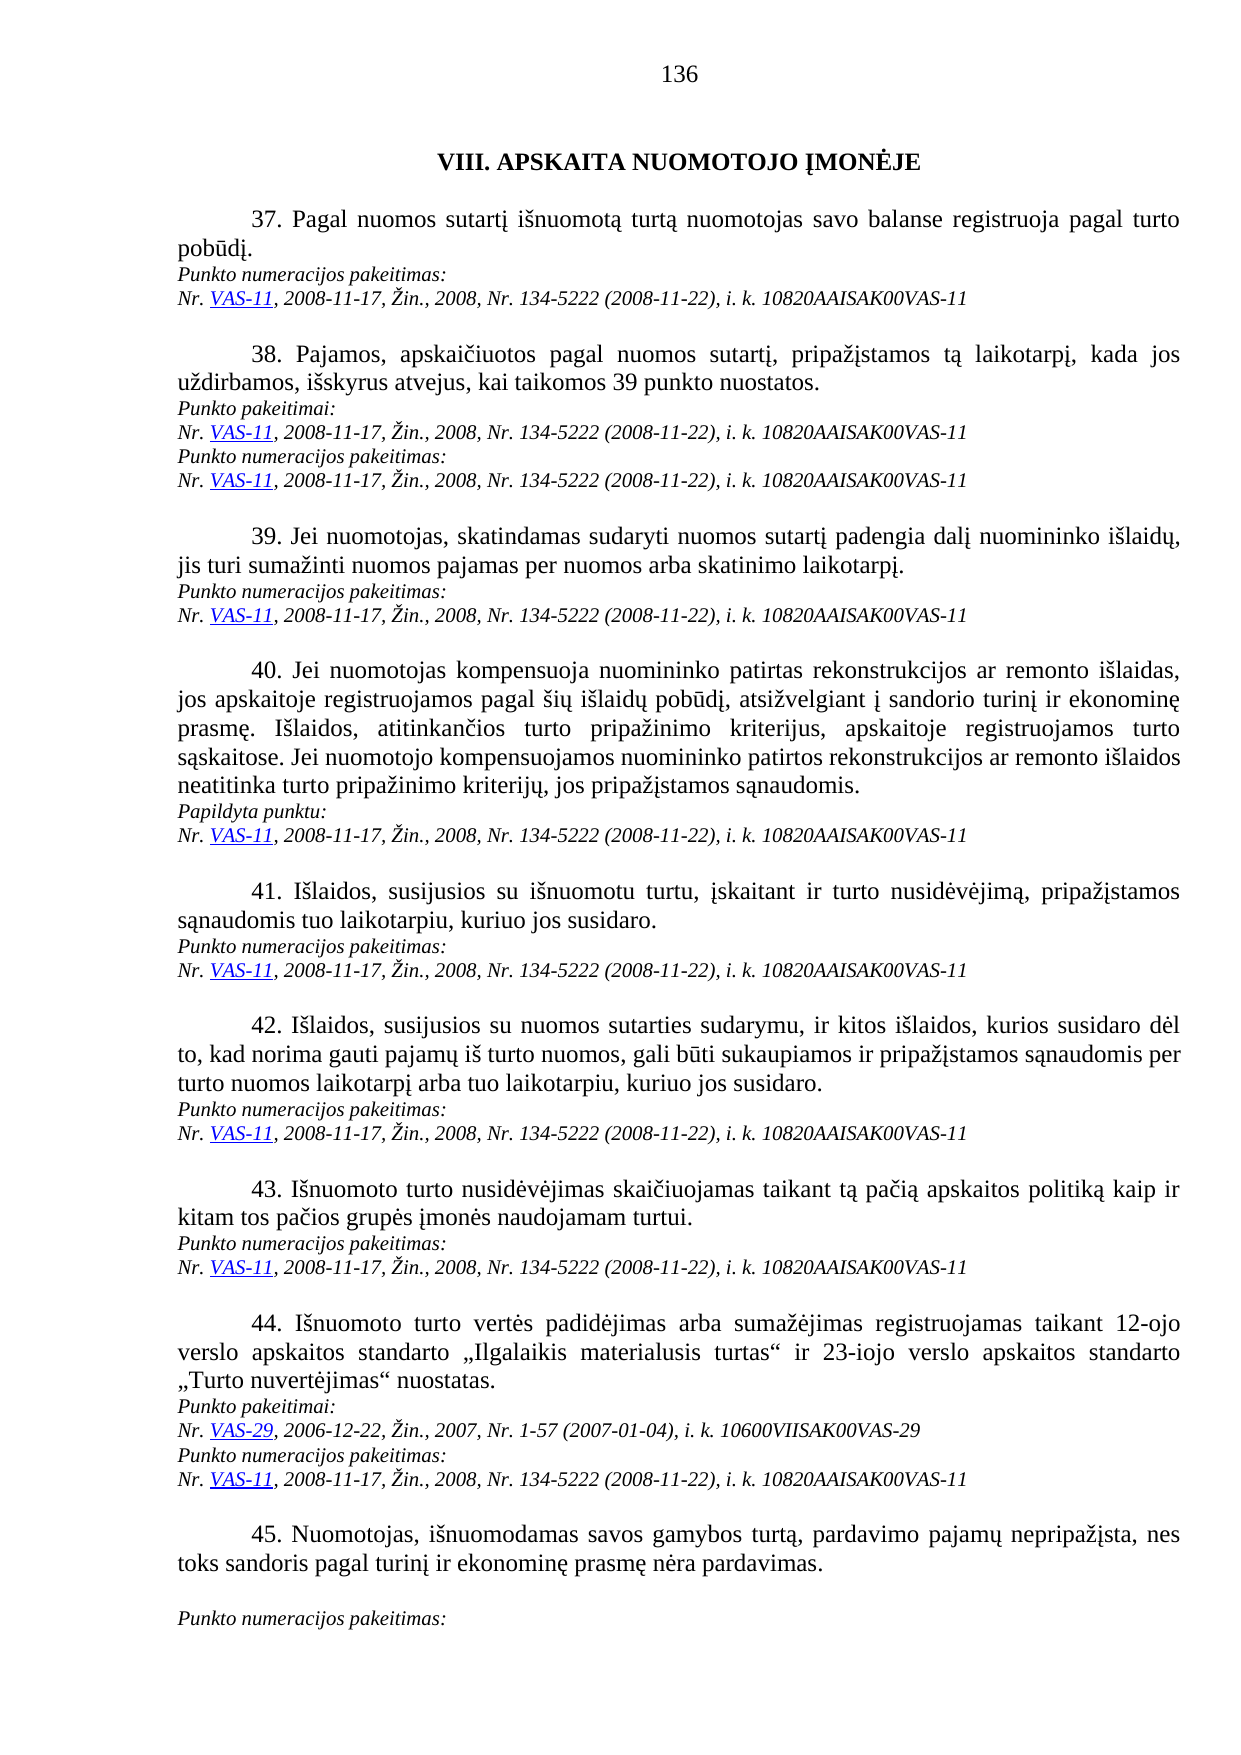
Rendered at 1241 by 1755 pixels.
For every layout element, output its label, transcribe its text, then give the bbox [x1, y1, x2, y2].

text 45. Nuomotojas, išnuomodamas savos gamybos turtą, pardavimo pajamų nepripažįsta, nes toks sandoris pagal turinį ir ekonominę prasmę nėra pardavimas. [177, 1519, 1181, 1577]
text 41. Išlaidos, susijusios su išnuomotu turtu, įskaitant ir turto nusidėvėjimą, pripažįstamos sąnaudomis tuo laikotarpiu, kuriuo jos susidaro. [177, 876, 1181, 934]
text 37. Pagal nuomos sutartį išnuomotą turtą nuomotojas savo balanse registruoja pagal turto pobūdį. [177, 204, 1181, 262]
text Nr. VAS-29, 2006-12-22, Žin., 2007, Nr. 1-57 (2007-01-04), i. k. 10600VIISAK00VAS-29 [177, 1418, 1181, 1442]
text 43. Išnuomoto turto nusidėvėjimas skaičiuojamas taikant tą pačią apskaitos politiką kaip ir kitam tos pačios grupės įmonės naudojamam turtui. [177, 1174, 1181, 1231]
text VIII. APSKAITA NUOMOTOJO ĮMONĖJE [177, 147, 1181, 176]
text Nr. VAS-11, 2008-11-17, Žin., 2008, Nr. 134-5222 (2008-11-22), i. k. 10820AAISAK00VAS-11 [177, 286, 1181, 310]
text Papildyta punktu: [177, 799, 1181, 823]
text 38. Pajamos, apskaičiuotos pagal nuomos sutartį, pripažįstamos tą laikotarpį, kada jos uždirbamos, išskyrus atvejus, kai taikomos 39 punkto nuostatos. [177, 339, 1181, 396]
text Punkto numeracijos pakeitimas: [177, 934, 1181, 958]
text 44. Išnuomoto turto vertės padidėjimas arba sumažėjimas registruojamas taikant 12-ojo verslo apskaitos standarto „Ilgalaikis materialusis turtas“ ir 23-iojo verslo apskaitos standarto „Turto nuvertėjimas“ nuostatas. [177, 1308, 1181, 1394]
text Punkto numeracijos pakeitimas: [177, 262, 1181, 286]
text Nr. VAS-11, 2008-11-17, Žin., 2008, Nr. 134-5222 (2008-11-22), i. k. 10820AAISAK00VAS-11 [177, 420, 1181, 444]
text Nr. VAS-11, 2008-11-17, Žin., 2008, Nr. 134-5222 (2008-11-22), i. k. 10820AAISAK00VAS-11 [177, 1121, 1181, 1145]
text Nr. VAS-11, 2008-11-17, Žin., 2008, Nr. 134-5222 (2008-11-22), i. k. 10820AAISAK00VAS-11 [177, 603, 1181, 627]
text Nr. VAS-11, 2008-11-17, Žin., 2008, Nr. 134-5222 (2008-11-22), i. k. 10820AAISAK00VAS-11 [177, 468, 1181, 492]
text Punkto numeracijos pakeitimas: [177, 1442, 1181, 1467]
text Punkto numeracijos pakeitimas: [177, 1606, 1181, 1630]
text 40. Jei nuomotojas kompensuoja nuomininko patirtas rekonstrukcijos ar remonto išlaidas, jos apskaitoje registruojamos pagal šių išlaidų pobūdį, atsižvelgiant į sandorio turinį ir ekonominę prasmę. Išlaidos, atitinkančios turto pripažinimo kriterijus, apskaitoje registruojamos turto sąskaitose. Jei nuomotojo kompensuojamos nuomininko patirtos rekonstrukcijos ar remonto išlaidos neatitinka turto pripažinimo kriterijų, jos pripažįstamos sąnaudomis. [177, 656, 1181, 799]
text Punkto numeracijos pakeitimas: [177, 444, 1181, 468]
text Nr. VAS-11, 2008-11-17, Žin., 2008, Nr. 134-5222 (2008-11-22), i. k. 10820AAISAK00VAS-11 [177, 1467, 1181, 1491]
text Punkto numeracijos pakeitimas: [177, 579, 1181, 603]
text Nr. VAS-11, 2008-11-17, Žin., 2008, Nr. 134-5222 (2008-11-22), i. k. 10820AAISAK00VAS-11 [177, 1255, 1181, 1279]
text Nr. VAS-11, 2008-11-17, Žin., 2008, Nr. 134-5222 (2008-11-22), i. k. 10820AAISAK00VAS-11 [177, 958, 1181, 982]
text Punkto pakeitimai: [177, 396, 1181, 420]
text Punkto pakeitimai: [177, 1394, 1181, 1418]
text 39. Jei nuomotojas, skatindamas sudaryti nuomos sutartį padengia dalį nuomininko išlaidų, jis turi sumažinti nuomos pajamas per nuomos arba skatinimo laikotarpį. [177, 521, 1181, 579]
text Nr. VAS-11, 2008-11-17, Žin., 2008, Nr. 134-5222 (2008-11-22), i. k. 10820AAISAK00VAS-11 [177, 823, 1181, 847]
text 42. Išlaidos, susijusios su nuomos sutarties sudarymu, ir kitos išlaidos, kurios susidaro dėl to, kad norima gauti pajamų iš turto nuomos, gali būti sukaupiamos ir pripažįstamos sąnaudomis per turto nuomos laikotarpį arba tuo laikotarpiu, kuriuo jos susidaro. [177, 1011, 1181, 1097]
text Punkto numeracijos pakeitimas: [177, 1097, 1181, 1121]
text Punkto numeracijos pakeitimas: [177, 1231, 1181, 1255]
